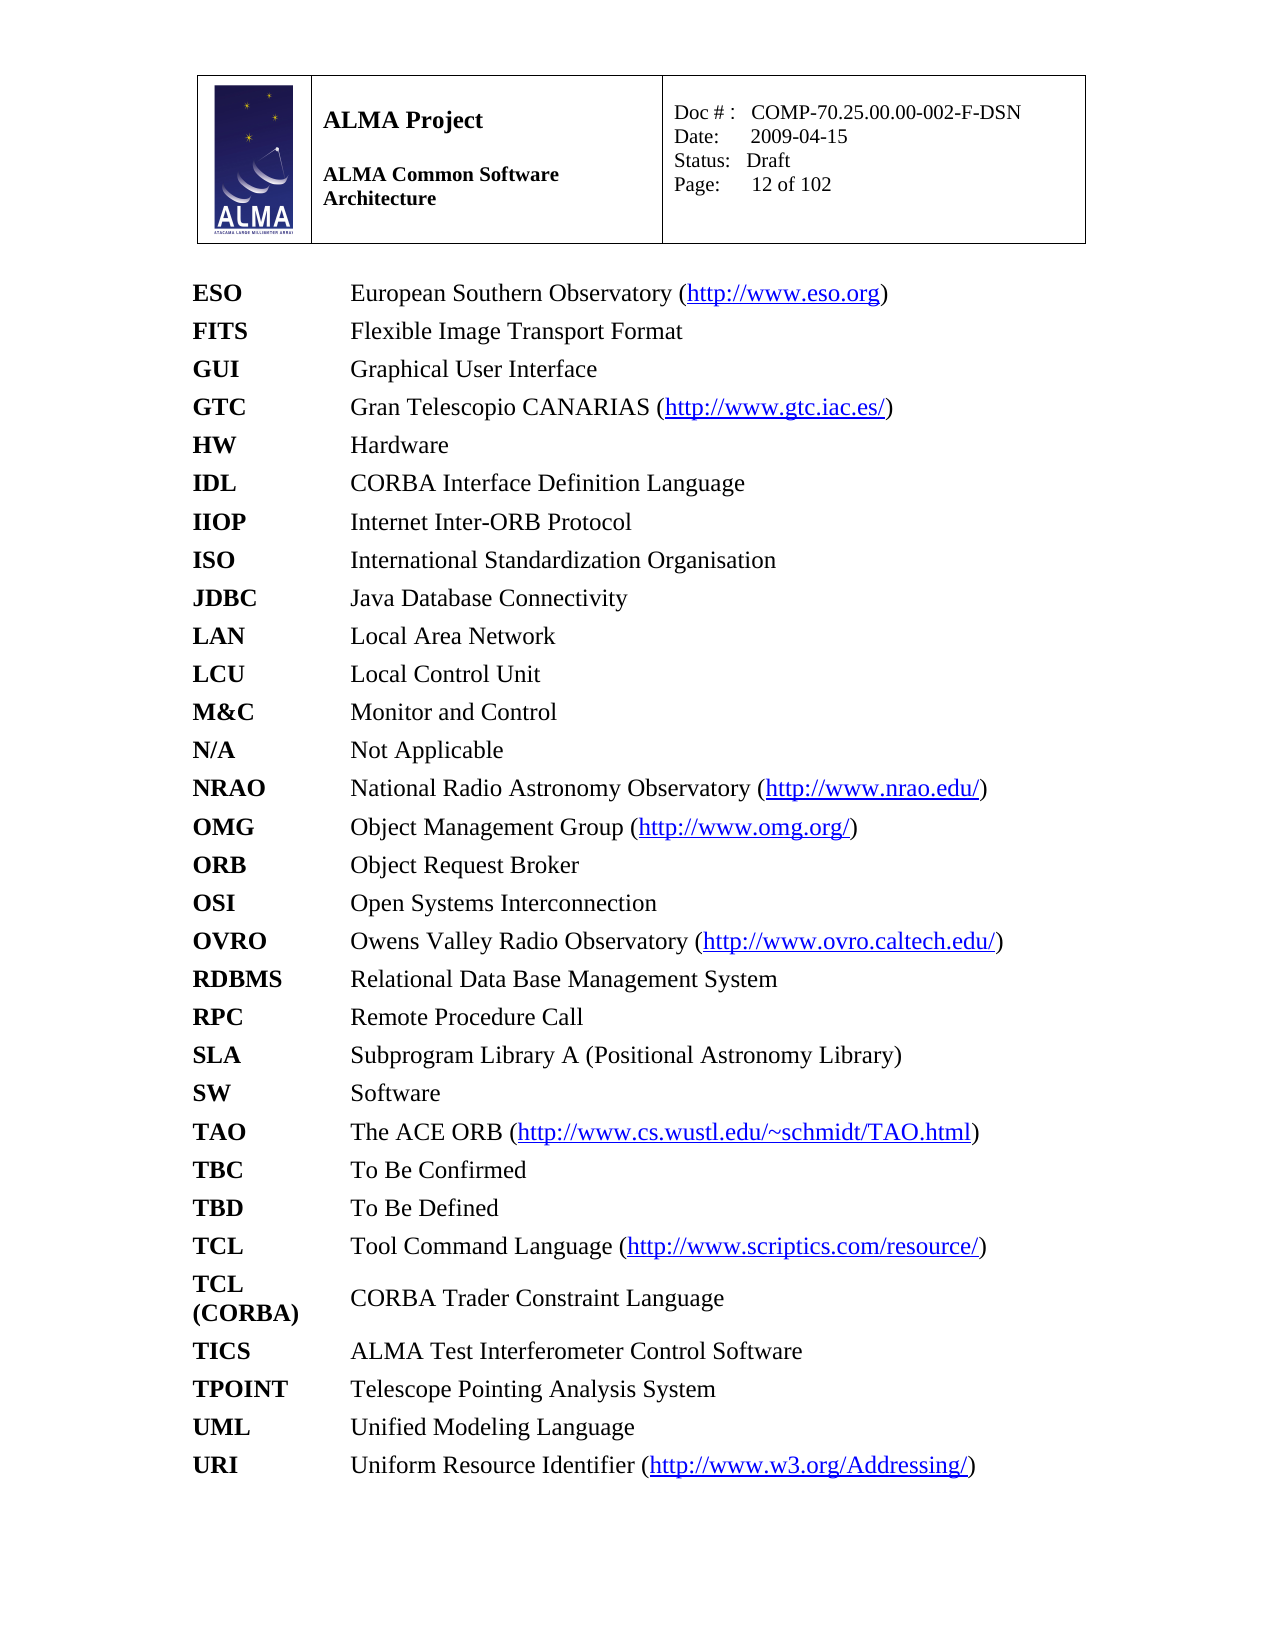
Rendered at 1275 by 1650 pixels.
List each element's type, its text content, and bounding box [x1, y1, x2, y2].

table_cell CORBA Trader Constraint Language [345, 1264, 1275, 1331]
table_cell TAO [188, 1112, 345, 1150]
table_cell Tool Command Language (http://www.scriptics.com/resource/) [345, 1226, 1275, 1264]
table_cell GTC [188, 388, 345, 426]
table_cell TBD [188, 1188, 345, 1226]
table_cell OSI [188, 883, 345, 921]
table_cell Flexible Image Transport Format [345, 311, 1275, 349]
table_cell NRAO [188, 769, 345, 807]
table_cell International Standardization Organisation [345, 540, 1275, 578]
table_cell LCU [188, 654, 345, 692]
table_cell OVRO [188, 921, 345, 959]
table_cell Local Area Network [345, 616, 1275, 654]
table_cell Local Control Unit [345, 654, 1275, 692]
table_cell Unified Modeling Language [345, 1408, 1275, 1446]
table_cell Not Applicable [345, 731, 1275, 769]
table_cell Owens Valley Radio Observatory (http://www.ovro.caltech.edu/) [345, 921, 1275, 959]
table_cell TICS [188, 1331, 345, 1369]
table_cell RDBMS [188, 959, 345, 997]
table_cell Object Management Group (http://www.omg.org/) [345, 807, 1275, 845]
table_cell Open Systems Interconnection [345, 883, 1275, 921]
table_cell Remote Procedure Call [345, 998, 1275, 1036]
table_cell Internet Inter-ORB Protocol [345, 502, 1275, 540]
table_cell IDL [188, 464, 345, 502]
table_cell CORBA Interface Definition Language [345, 464, 1275, 502]
table_cell SW [188, 1074, 345, 1112]
table_cell SLA [188, 1036, 345, 1074]
table_cell LAN [188, 616, 345, 654]
table_cell HW [188, 426, 345, 464]
table_cell M&C [188, 693, 345, 731]
table_cell Relational Data Base Management System [345, 959, 1275, 997]
table_cell Software [345, 1074, 1275, 1112]
table_cell Monitor and Control [345, 693, 1275, 731]
table_cell GUI [188, 349, 345, 387]
table_cell The ACE ORB (http://www.cs.wustl.edu/~schmidt/TAO.html) [345, 1112, 1275, 1150]
table_cell Object Request Broker [345, 845, 1275, 883]
picture [214, 85, 293, 235]
table_cell To Be Defined [345, 1188, 1275, 1226]
table_cell RPC [188, 998, 345, 1036]
table_cell FITS [188, 311, 345, 349]
table_cell TCL (CORBA) [188, 1264, 345, 1331]
table_cell ISO [188, 540, 345, 578]
table_cell National Radio Astronomy Observatory (http://www.nrao.edu/) [345, 769, 1275, 807]
table_cell IIOP [188, 502, 345, 540]
table_cell OMG [188, 807, 345, 845]
table_cell TPOINT [188, 1369, 345, 1407]
table_cell Subprogram Library A (Positional Astronomy Library) [345, 1036, 1275, 1074]
table_cell Telescope Pointing Analysis System [345, 1369, 1275, 1407]
table_cell ESO [188, 273, 345, 311]
table_cell ORB [188, 845, 345, 883]
table_cell Uniform Resource Identifier (http://www.w3.org/Addressing/) [345, 1446, 1275, 1484]
table_cell Java Database Connectivity [345, 578, 1275, 616]
table_cell ALMA Test Interferometer Control Software [345, 1331, 1275, 1369]
table_cell UML [188, 1408, 345, 1446]
table_cell TBC [188, 1150, 345, 1188]
table_cell N/A [188, 731, 345, 769]
table_cell European Southern Observatory (http://www.eso.org) [345, 273, 1275, 311]
table_cell Gran Telescopio CANARIAS (http://www.gtc.iac.es/) [345, 388, 1275, 426]
table_cell Graphical User Interface [345, 349, 1275, 387]
table_cell To Be Confirmed [345, 1150, 1275, 1188]
table_cell URI [188, 1446, 345, 1484]
table_cell TCL [188, 1226, 345, 1264]
table_cell Hardware [345, 426, 1275, 464]
table_cell JDBC [188, 578, 345, 616]
